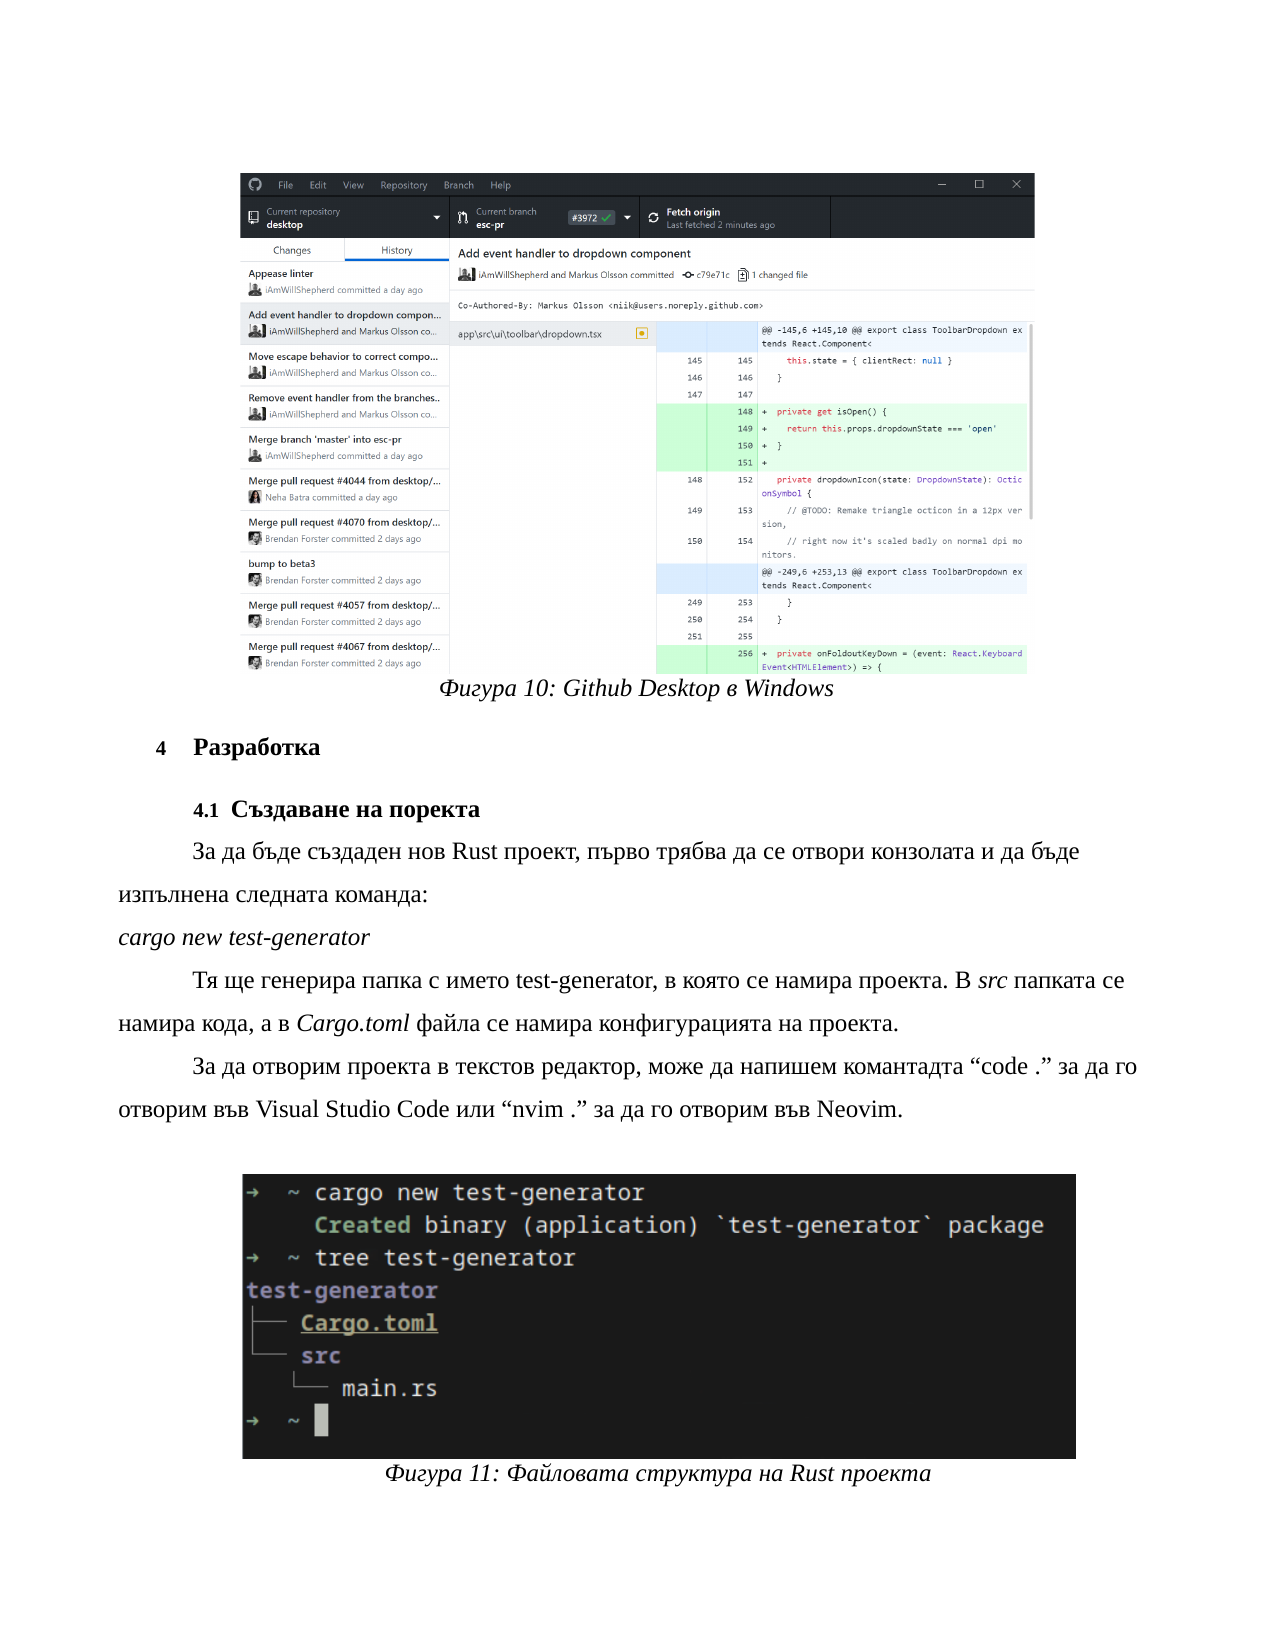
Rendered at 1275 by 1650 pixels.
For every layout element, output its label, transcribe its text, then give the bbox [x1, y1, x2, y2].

subtitle Разработка [156, 732, 1157, 761]
text За да бъде създаден нов Rust проект, първо трябва да се отвори конзолата и да бъде изпълнена следната команда: [118, 836, 1157, 908]
text Фигура 10: Github Desktop в Windows [240, 674, 1034, 702]
text Тя ще генерира папка с името test-generator, в която се намира проекта. В src папката се намира кода, а в Cargo.toml файла се намира конфигурацията на проекта. [118, 965, 1157, 1037]
text cargo new test-generator [118, 922, 1157, 951]
picture [242, 1174, 1076, 1459]
picture [240, 173, 1035, 674]
text За да отворим проекта в текстов редактор, може да напишем комантадта “code .” за да го отворим във Visual Studio Code или “nvim .” за да го отворим във Neovim. [118, 1051, 1157, 1516]
subtitle Създаване на поректа [193, 794, 1157, 823]
text Фигура 11: Файловата структура на Rust проекта [225, 1459, 1093, 1487]
